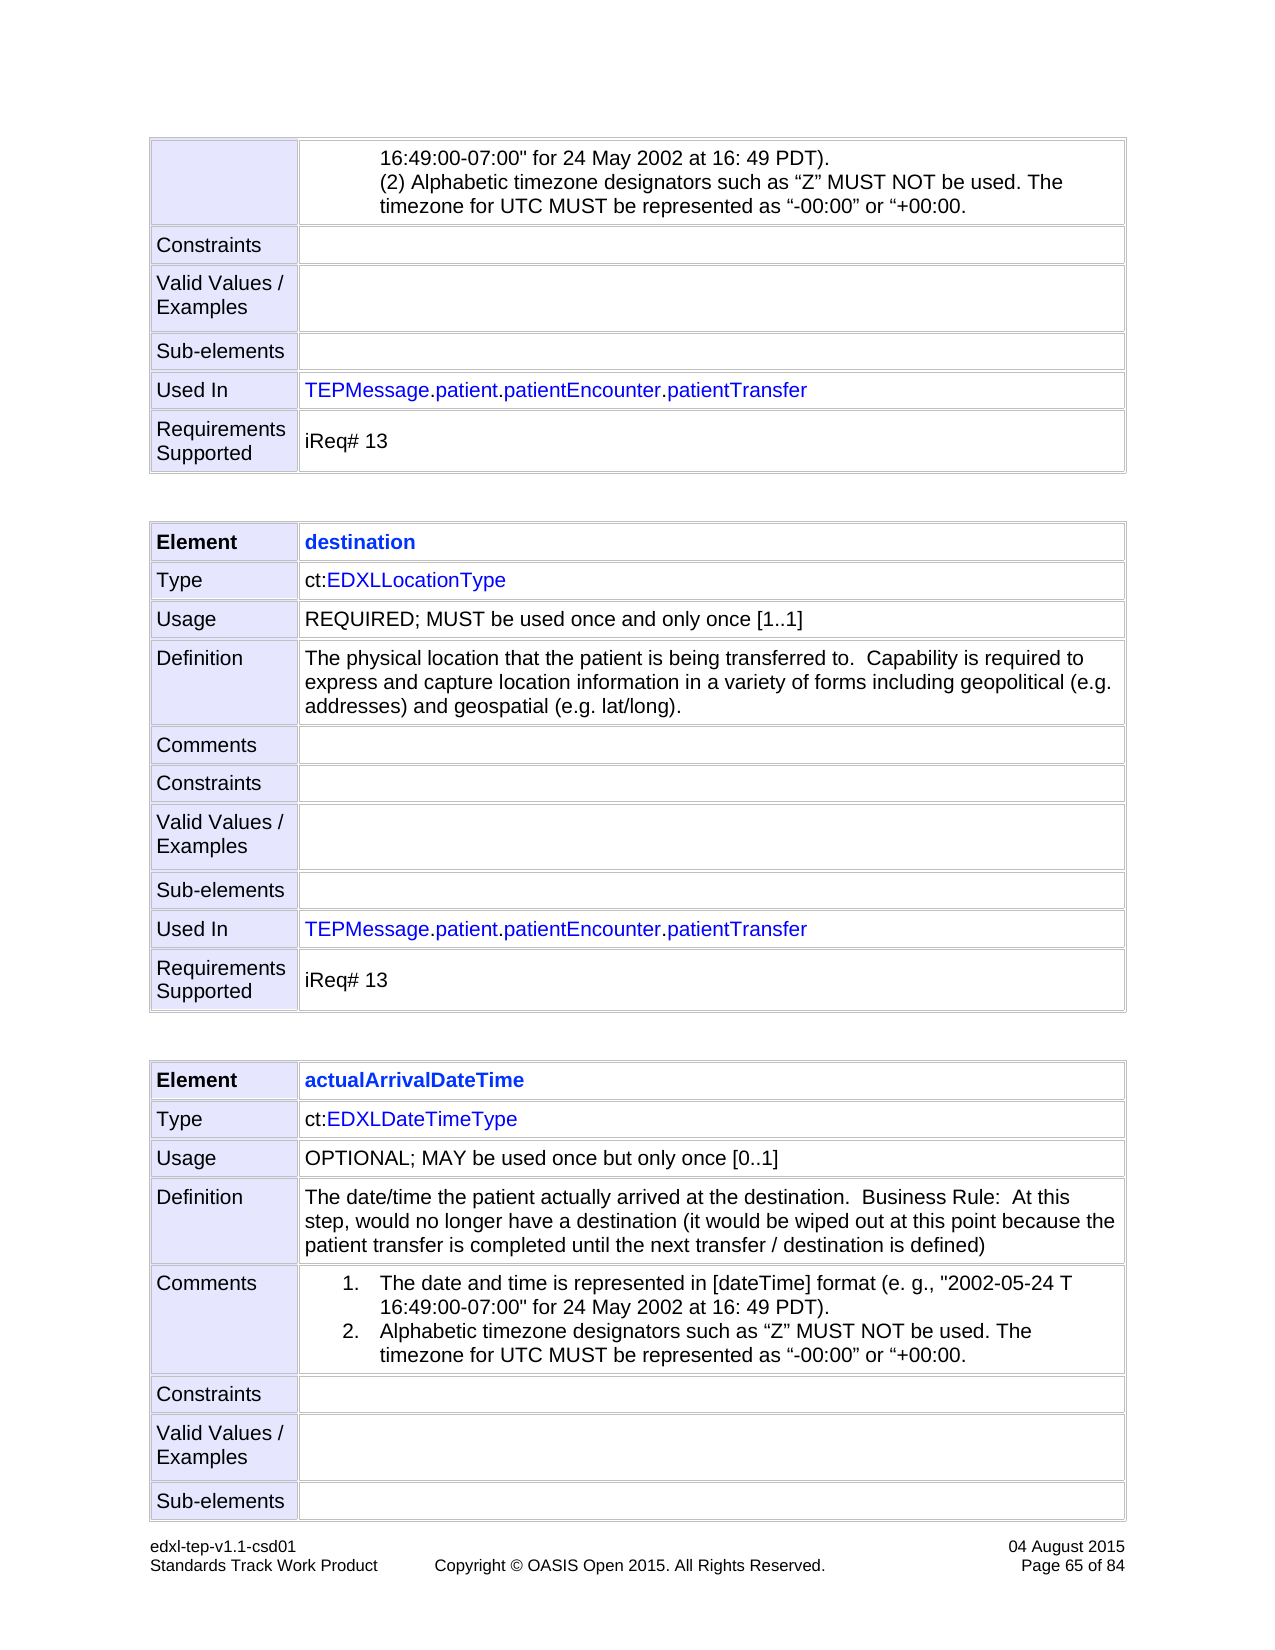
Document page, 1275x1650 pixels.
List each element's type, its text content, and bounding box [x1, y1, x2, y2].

table_cell Constraints [152, 1377, 297, 1412]
table_cell iReq# 13 [300, 950, 1124, 1009]
table_cell 16:49:00-07:00" for 24 May 2002 at 16: 49 PDT). (2) Alphabetic timezone designators such as “Z” MUST NOT be used. The timezone for UTC MUST be represented as “-00:00” or “+00:00. [300, 141, 1124, 224]
table_cell Sub-elements [152, 334, 297, 369]
table_cell Sub-elements [152, 873, 297, 908]
table_cell Used In [152, 911, 297, 947]
table_cell Constraints [152, 766, 297, 801]
table_cell [300, 1483, 1124, 1519]
table_cell TEPMessage.patient.patientEncounter.patientTransfer [300, 911, 1124, 947]
table_header Element [152, 524, 297, 560]
table_cell The physical location that the patient is being transferred to. Capability is required to express and capture location information in a variety of forms including geopolitical (e.g. addresses) and geospatial (e.g. lat/long). [300, 641, 1124, 724]
table_cell iReq# 13 [300, 411, 1124, 471]
table_cell [300, 727, 1124, 763]
table_cell [300, 873, 1124, 908]
table_cell [300, 1415, 1124, 1480]
table_cell The date/time the patient actually arrived at the destination. Business Rule: At this step, would no longer have a destination (it would be wiped out at this point because the patient transfer is completed until the next transfer / destination is defined) [300, 1179, 1124, 1263]
table_header actualArrivalDateTime [300, 1063, 1124, 1098]
table_cell [300, 1377, 1124, 1412]
table_cell [152, 141, 297, 224]
table_cell TEPMessage.patient.patientEncounter.patientTransfer [300, 373, 1124, 408]
table_cell [300, 334, 1124, 369]
table_cell Type [152, 1102, 297, 1137]
table_cell [300, 805, 1124, 869]
table_cell ct:EDXLDateTimeType [300, 1102, 1124, 1137]
table_cell Comments [152, 727, 297, 763]
table_cell Valid Values / Examples [152, 1415, 297, 1480]
table_cell Usage [152, 1141, 297, 1176]
table_cell Sub-elements [152, 1483, 297, 1519]
table_cell Used In [152, 373, 297, 408]
table_cell [300, 766, 1124, 801]
table_cell Comments [152, 1266, 297, 1373]
table_cell [300, 266, 1124, 331]
table_cell Valid Values / Examples [152, 266, 297, 331]
table_cell Definition [152, 1179, 297, 1263]
table_cell Requirements Supported [152, 950, 297, 1009]
table_header Element [152, 1063, 297, 1098]
table_cell [300, 227, 1124, 263]
table_cell OPTIONAL; MAY be used once but only once [0..1] [300, 1141, 1124, 1176]
table_cell Constraints [152, 227, 297, 263]
table_cell ct:EDXLLocationType [300, 563, 1124, 598]
table_cell Valid Values / Examples [152, 805, 297, 869]
table_cell Definition [152, 641, 297, 724]
table_header destination [300, 524, 1124, 560]
table_cell Requirements Supported [152, 411, 297, 471]
table_cell REQUIRED; MUST be used once and only once [1..1] [300, 602, 1124, 637]
table_cell Usage [152, 602, 297, 637]
table_cell Type [152, 563, 297, 598]
table_cell The date and time is represented in [dateTime] format (e. g., "2002-05-24 T 16:49:00-07:00" for 24 May 2002 at 16: 49 PDT). Alphabetic timezone designators such as “Z” MUST NOT be used. The timezone for UTC MUST be represented as “-00:00” or “+00:00. [300, 1266, 1124, 1373]
